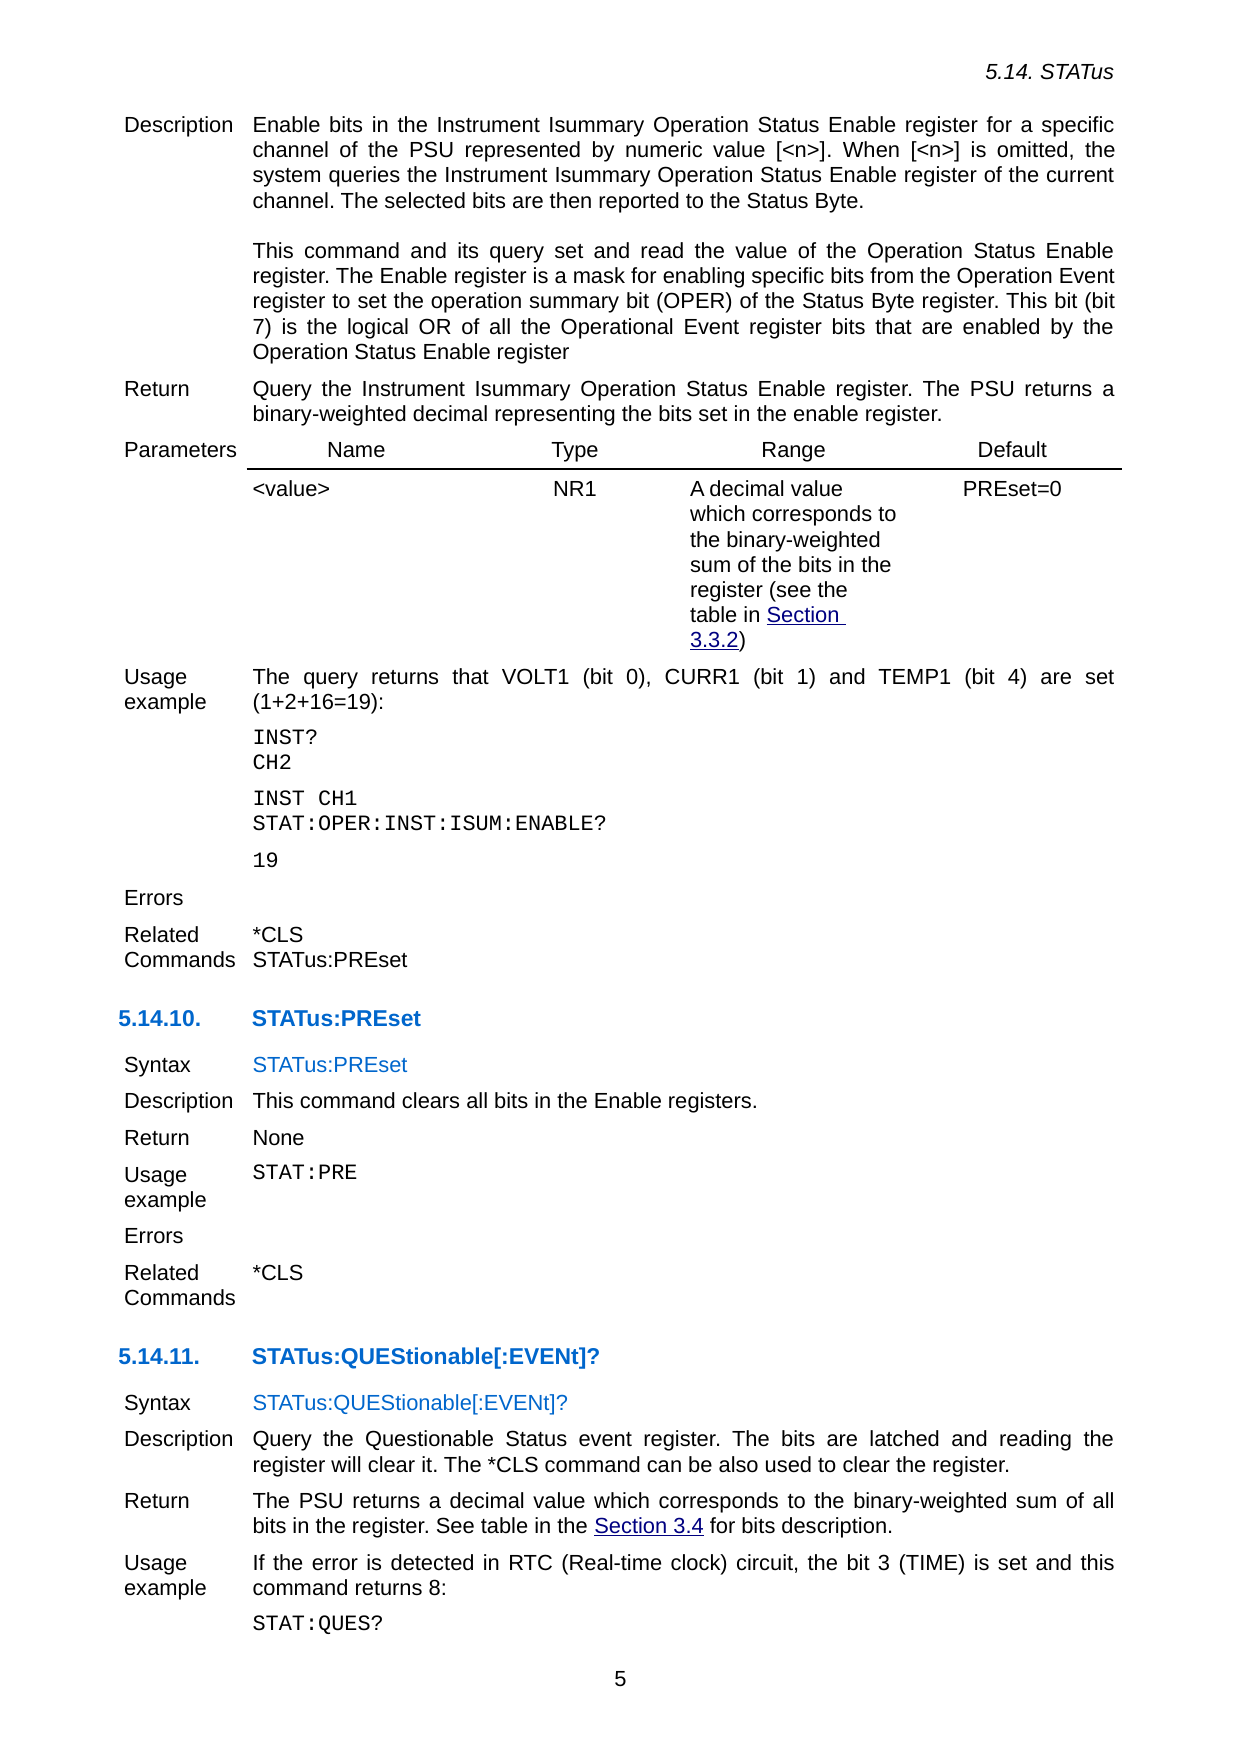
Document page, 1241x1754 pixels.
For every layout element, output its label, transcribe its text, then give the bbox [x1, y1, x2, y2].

table_cell <value> [247, 470, 465, 658]
table_cell STAT:PRE [247, 1156, 1122, 1218]
table_cell This command clears all bits in the Enable registers. [247, 1083, 1122, 1119]
table_cell Related Commands [118, 916, 247, 978]
table_cell Type [465, 432, 684, 468]
table_header STATus:PREset [247, 1046, 1122, 1082]
table_cell Parameters [118, 432, 247, 658]
table_cell PREset=0 [903, 470, 1122, 658]
table_cell The query returns that VOLT1 (bit 0), CURR1 (bit 1) and TEMP1 (bit 4) are set (1+2+16=19): INST? CH2 INST CH1 STAT:OPER:INST:ISUM:ENABLE? 19 [247, 658, 1122, 879]
table_cell If the error is detected in RTC (Real-time clock) circuit, the bit 3 (TIME) is set and this command returns 8: STAT:QUES? [247, 1544, 1122, 1643]
table_cell Errors [118, 1218, 247, 1254]
table_cell Return [118, 1119, 247, 1156]
table_cell Query the Instrument Isummary Operation Status Enable register. The PSU returns a binary-weighted decimal representing the bits set in the enable register. [247, 370, 1122, 432]
table_cell Query the Questionable Status event register. The bits are latched and reading the register will clear it. The *CLS command can be also used to clear the register. [247, 1421, 1122, 1482]
table_header STATus:QUEStionable[:EVENt]? [247, 1384, 1122, 1421]
table_cell Description [118, 1083, 247, 1119]
table_cell Usage example [118, 658, 247, 879]
table_cell [247, 1218, 1122, 1254]
table_cell Enable bits in the Instrument Isummary Operation Status Enable register for a specific channel of the PSU represented by numeric value [<n>]. When [<n>] is omitted, the system queries the Instrument Isummary Operation Status Enable register of the current channel. The selected bits are then reported to the Status Byte. This command and its query set and read the value of the Operation Status Enable register. The Enable register is a mask for enabling specific bits from the Operation Event register to set the operation summary bit (OPER) of the Status Byte register. This bit (bit 7) is the logical OR of all the Operational Event register bits that are enabled by the Operation Status Enable register [247, 106, 1122, 370]
table_cell Return [118, 1483, 247, 1544]
table_cell Description [118, 1421, 247, 1482]
table_header Syntax [118, 1046, 247, 1082]
table_cell [247, 880, 1122, 916]
subtitle STATus:PREset [118, 1004, 1122, 1031]
table_cell NR1 [465, 470, 684, 658]
table_header Syntax [118, 1384, 247, 1421]
table_cell Return [118, 370, 247, 432]
table_cell Errors [118, 880, 247, 916]
table_cell None [247, 1119, 1122, 1156]
table_cell The PSU returns a decimal value which corresponds to the binary-weighted sum of all bits in the register. See table in the Section 3.4 for bits description. [247, 1483, 1122, 1544]
table_cell *CLS [247, 1254, 1122, 1316]
table_cell Name [247, 432, 465, 468]
table_cell *CLS STATus:PREset [247, 916, 1122, 978]
table_cell Related Commands [118, 1254, 247, 1316]
table_cell Description [118, 106, 247, 370]
table_cell Usage example [118, 1156, 247, 1218]
table_cell Default [903, 432, 1122, 468]
subtitle STATus:QUEStionable[:EVENt]? [118, 1343, 1122, 1369]
table_cell Usage example [118, 1544, 247, 1643]
table_cell Range [684, 432, 903, 468]
table_cell A decimal value which corresponds to the binary-weighted sum of the bits in the register (see the table in Section 3.3.2) [684, 470, 903, 658]
